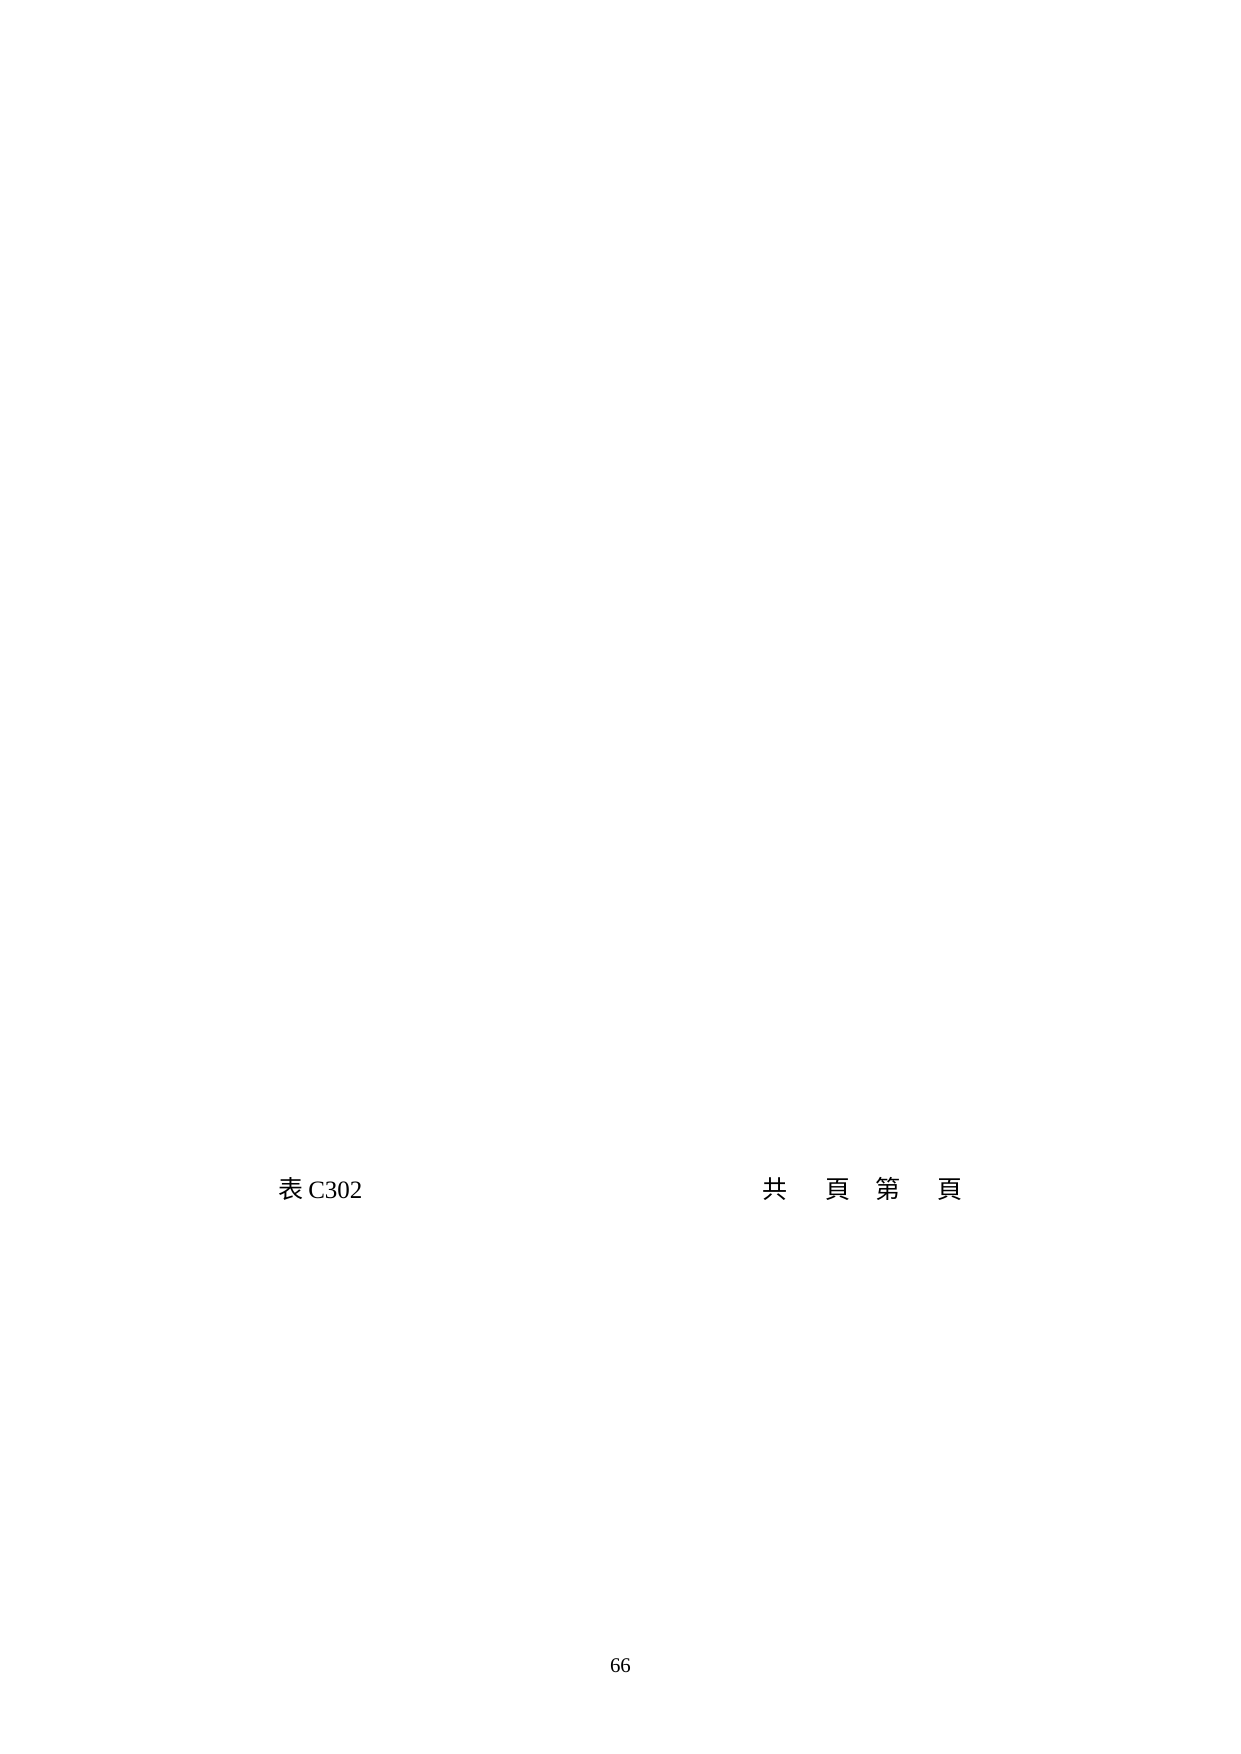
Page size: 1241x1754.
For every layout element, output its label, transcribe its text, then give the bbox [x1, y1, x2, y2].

text 表C302 共 頁 第 頁 [71, 1146, 1169, 1209]
